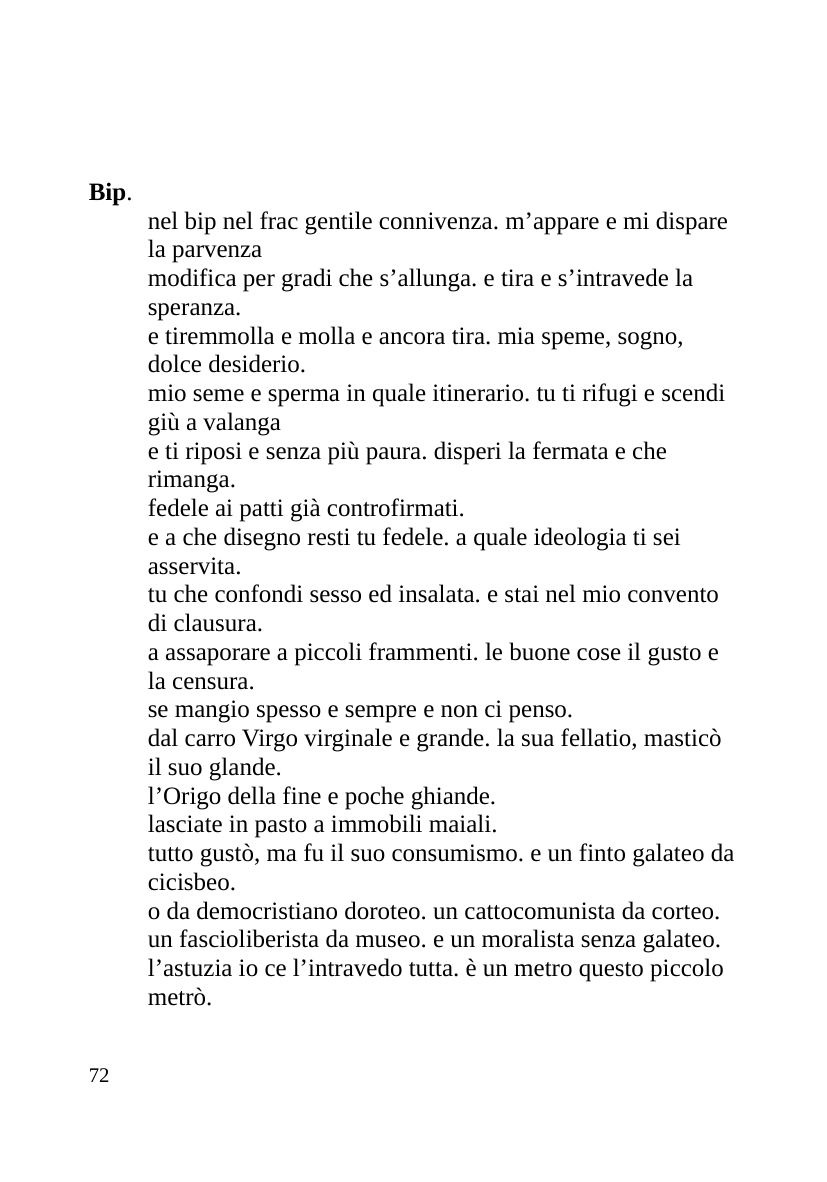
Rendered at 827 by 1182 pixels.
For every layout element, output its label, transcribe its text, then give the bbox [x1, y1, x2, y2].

text mio seme e sperma in quale itinerario. tu ti rifugi e scendi giù a valanga [148, 378, 738, 436]
text l’Origo della fine e poche ghiande. [148, 781, 738, 809]
text fedele ai patti già controfirmati. [148, 493, 738, 522]
text tu che confondi sesso ed insalata. e stai nel mio convento di clausura. [148, 579, 738, 637]
text un fascioliberista da museo. e un moralista senza galateo. [148, 924, 738, 953]
text o da democristiano doroteo. un cattocomunista da corteo. [148, 896, 738, 924]
text dal carro Virgo virginale e grande. la sua fellatio, masticò il suo glande. [148, 723, 738, 781]
text Bip. [88, 177, 738, 206]
text modifica per gradi che s’allunga. e tira e s’intravede la speranza. [148, 263, 738, 321]
text se mangio spesso e sempre e non ci penso. [148, 694, 738, 723]
text nel bip nel frac gentile connivenza. m’appare e mi dispare la parvenza [148, 206, 738, 263]
text lasciate in pasto a immobili maiali. [148, 809, 738, 838]
text e a che disegno resti tu fedele. a quale ideologia ti sei asservita. [148, 522, 738, 579]
text tutto gustò, ma fu il suo consumismo. e un finto galateo da cicisbeo. [148, 838, 738, 896]
text a assaporare a piccoli frammenti. le buone cose il gusto e la censura. [148, 637, 738, 694]
text e ti riposi e senza più paura. disperi la fermata e che rimanga. [148, 436, 738, 493]
text l’astuzia io ce l’intravedo tutta. è un metro questo piccolo metrò. [148, 953, 738, 1011]
text e tiremmolla e molla e ancora tira. mia speme, sogno, dolce desiderio. [148, 321, 738, 378]
